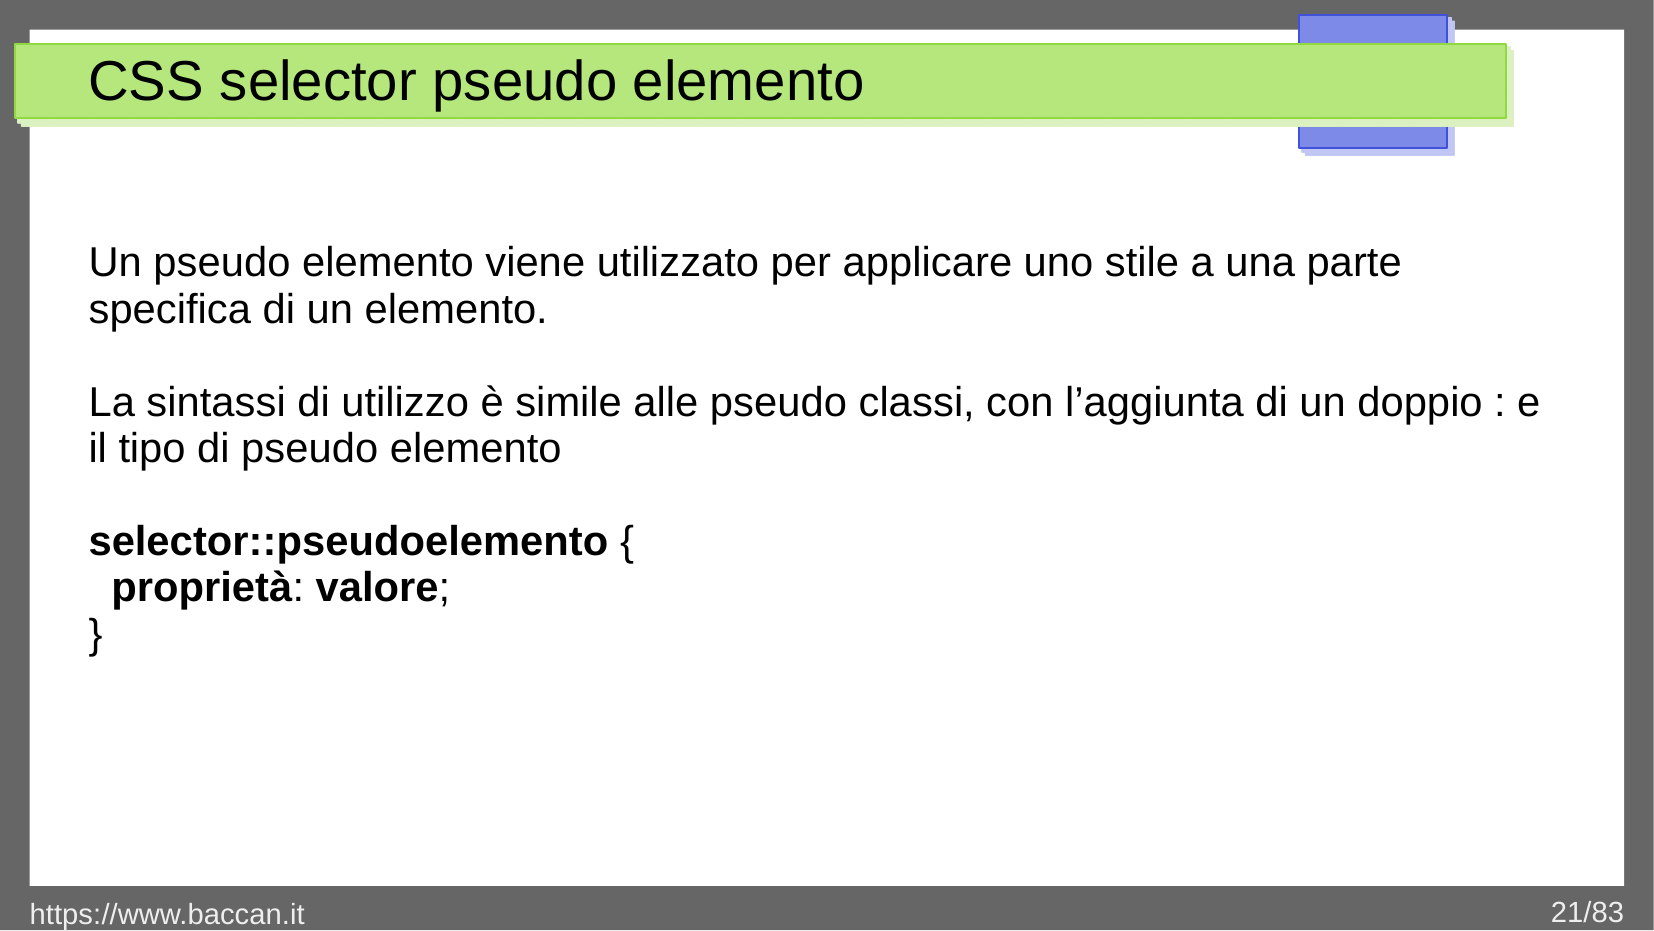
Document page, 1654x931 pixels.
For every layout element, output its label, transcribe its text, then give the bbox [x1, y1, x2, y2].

text_box Un pseudo elemento viene utilizzato per applicare uno stile a una parte specifica di un elemento. La sintassi di utilizzo è simile alle pseudo classi, con l’aggiunta di un doppio : e il tipo di pseudo elemento selector::pseudoelemento { proprietà: valore; } [88, 169, 1565, 820]
title CSS selector pseudo elemento [88, 44, 1506, 119]
